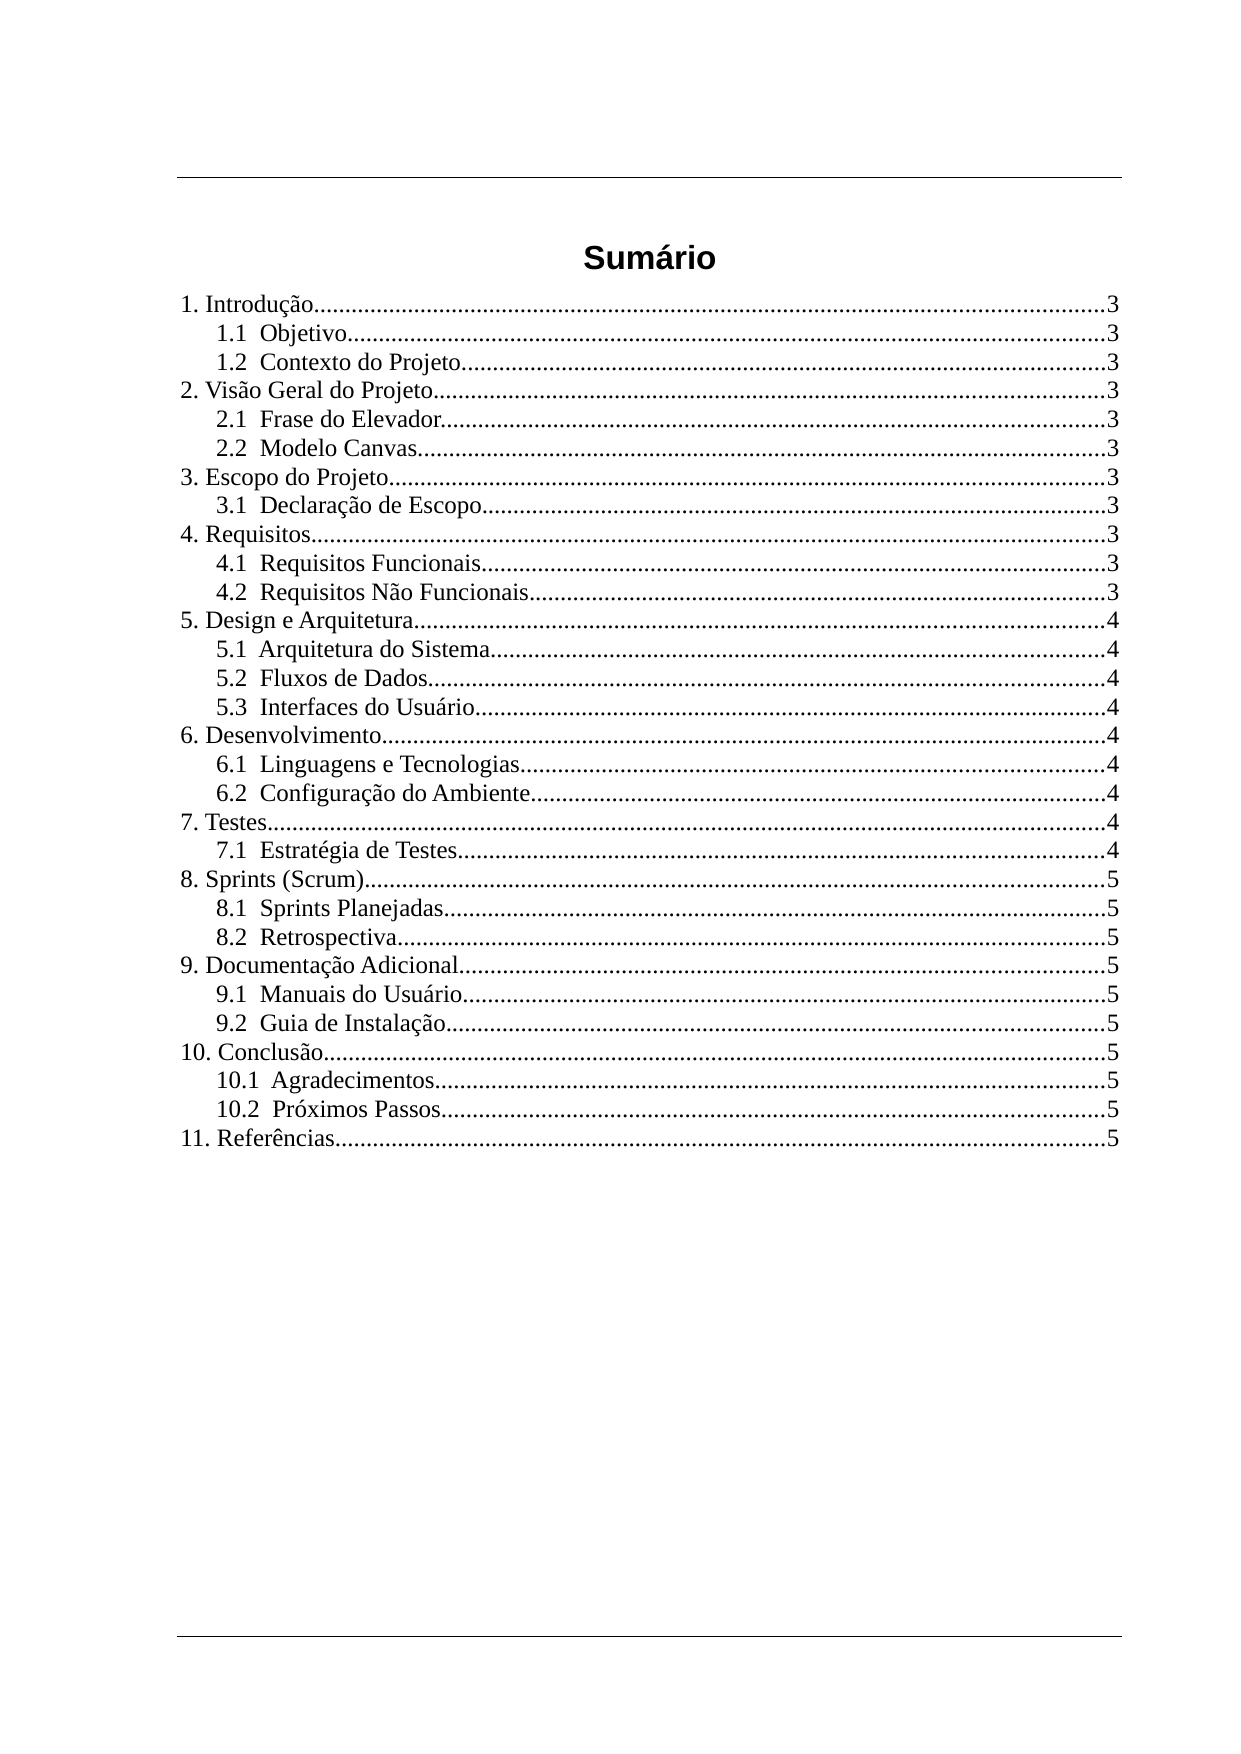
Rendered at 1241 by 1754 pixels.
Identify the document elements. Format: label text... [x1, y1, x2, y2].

text 1. Introdução. 3 [180, 289, 1119, 318]
text 7.1 Estratégia de Testes. 4 [209, 835, 1119, 864]
text 9. Documentação Adicional. 5 [180, 950, 1119, 979]
text 10. Conclusão. 5 [180, 1037, 1119, 1065]
text 7. Testes. 4 [180, 807, 1119, 835]
text 6.1 Linguagens e Tecnologias. 4 [209, 749, 1119, 778]
text 5.2 Fluxos de Dados. 4 [209, 663, 1119, 692]
text 8.1 Sprints Planejadas. 5 [209, 893, 1119, 922]
text 4.2 Requisitos Não Funcionais. 3 [209, 577, 1119, 605]
text 4.1 Requisitos Funcionais. 3 [209, 548, 1119, 577]
text 11. Referências. 5 [180, 1123, 1119, 1152]
text 3. Escopo do Projeto. 3 [180, 462, 1119, 490]
text 9.1 Manuais do Usuário. 5 [209, 979, 1119, 1008]
text 8. Sprints (Scrum). 5 [180, 864, 1119, 893]
text 1.2 Contexto do Projeto. 3 [209, 347, 1119, 375]
text 2. Visão Geral do Projeto. 3 [180, 375, 1119, 404]
text 10.2 Próximos Passos. 5 [209, 1094, 1119, 1123]
text 6.2 Configuração do Ambiente. 4 [209, 778, 1119, 807]
text 1.1 Objetivo. 3 [209, 318, 1119, 347]
text 5.3 Interfaces do Usuário. 4 [209, 692, 1119, 720]
text 9.2 Guia de Instalação. 5 [209, 1008, 1119, 1037]
text 10.1 Agradecimentos. 5 [209, 1065, 1119, 1094]
text 8.2 Retrospectiva. 5 [209, 922, 1119, 950]
text 5. Design e Arquitetura. 4 [180, 605, 1119, 634]
text 6. Desenvolvimento. 4 [180, 720, 1119, 749]
text 4. Requisitos. 3 [180, 519, 1119, 548]
text 3.1 Declaração de Escopo. 3 [209, 490, 1119, 519]
text 2.2 Modelo Canvas. 3 [209, 433, 1119, 462]
text 5.1 Arquitetura do Sistema. 4 [209, 634, 1119, 663]
text 2.1 Frase do Elevador. 3 [209, 404, 1119, 433]
subtitle Sumário [180, 238, 1119, 277]
